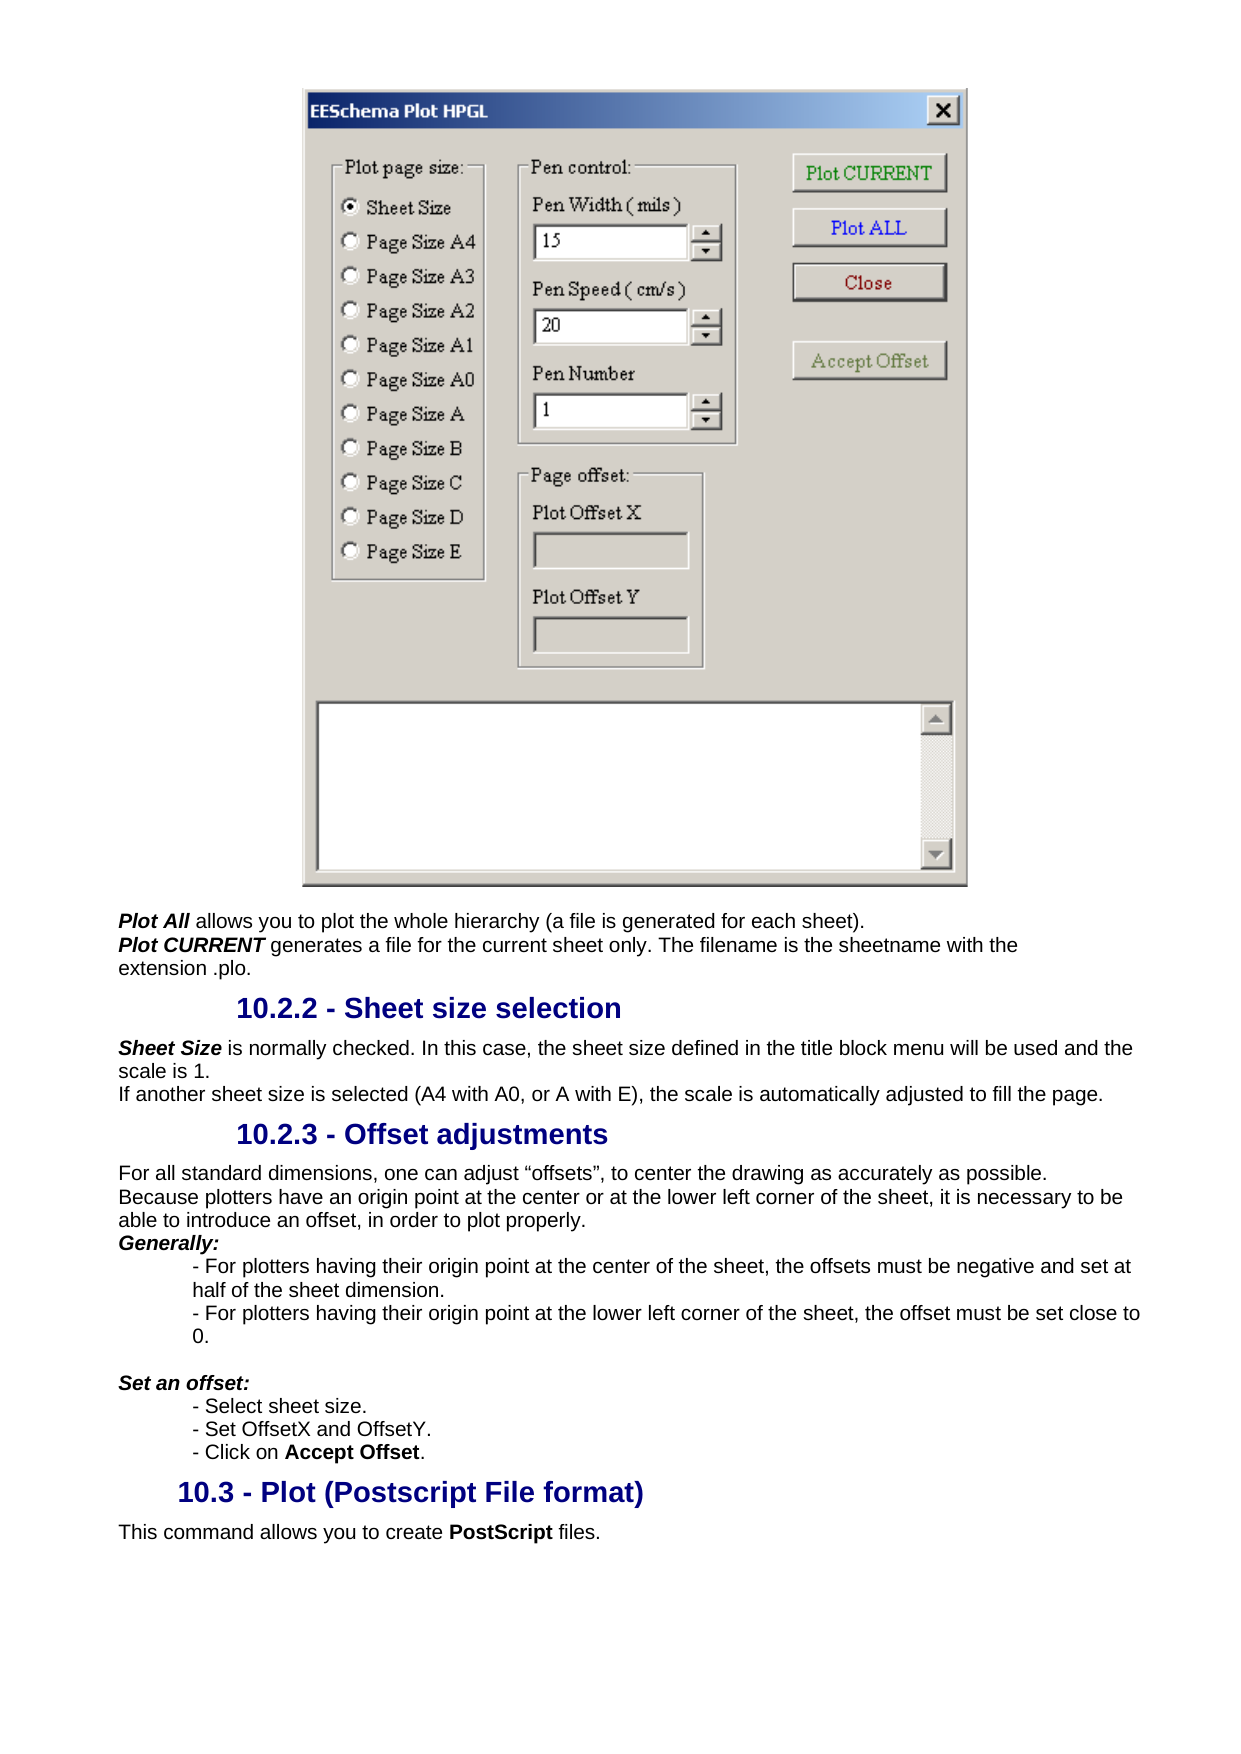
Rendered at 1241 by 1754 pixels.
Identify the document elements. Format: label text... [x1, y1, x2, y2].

text Plot CURRENT generates a file for the current sheet only. The filename is the sheetname with the extension .plo. [118, 933, 1152, 980]
text - Set OffsetX and OffsetY. [192, 1418, 1152, 1441]
text Set an offset: [118, 1371, 1152, 1394]
text Sheet Size is normally checked. In this case, the sheet size defined in the title block menu will be used and the scale is 1. [118, 1036, 1152, 1083]
subtitle Sheet size selection [236, 992, 1152, 1024]
subtitle Offset adjustments [236, 1118, 1152, 1150]
subtitle Plot (Postscript File format) [177, 1476, 1152, 1508]
text - For plotters having their origin point at the lower left corner of the sheet, the offset must be set close to 0. [192, 1301, 1152, 1348]
text - For plotters having their origin point at the center of the sheet, the offsets must be negative and set at half of the sheet dimension. [192, 1255, 1152, 1301]
text Because plotters have an origin point at the center or at the lower left corner of the sheet, it is necessary to be able to introduce an offset, in order to plot properly. [118, 1185, 1152, 1232]
picture [302, 88, 968, 887]
text - Click on Accept Offset. [192, 1441, 1152, 1464]
text This command allows you to create PostScript files. [118, 1520, 1152, 1543]
text If another sheet size is selected (A4 with A0, or A with E), the scale is automatically adjusted to fill the page. [118, 1083, 1152, 1106]
text - Select sheet size. [192, 1394, 1152, 1418]
text Plot All allows you to plot the whole hierarchy (a file is generated for each sheet). [118, 910, 1152, 933]
text For all standard dimensions, one can adjust “offsets”, to center the drawing as accurately as possible. [118, 1162, 1152, 1185]
text Generally: [118, 1232, 1152, 1255]
